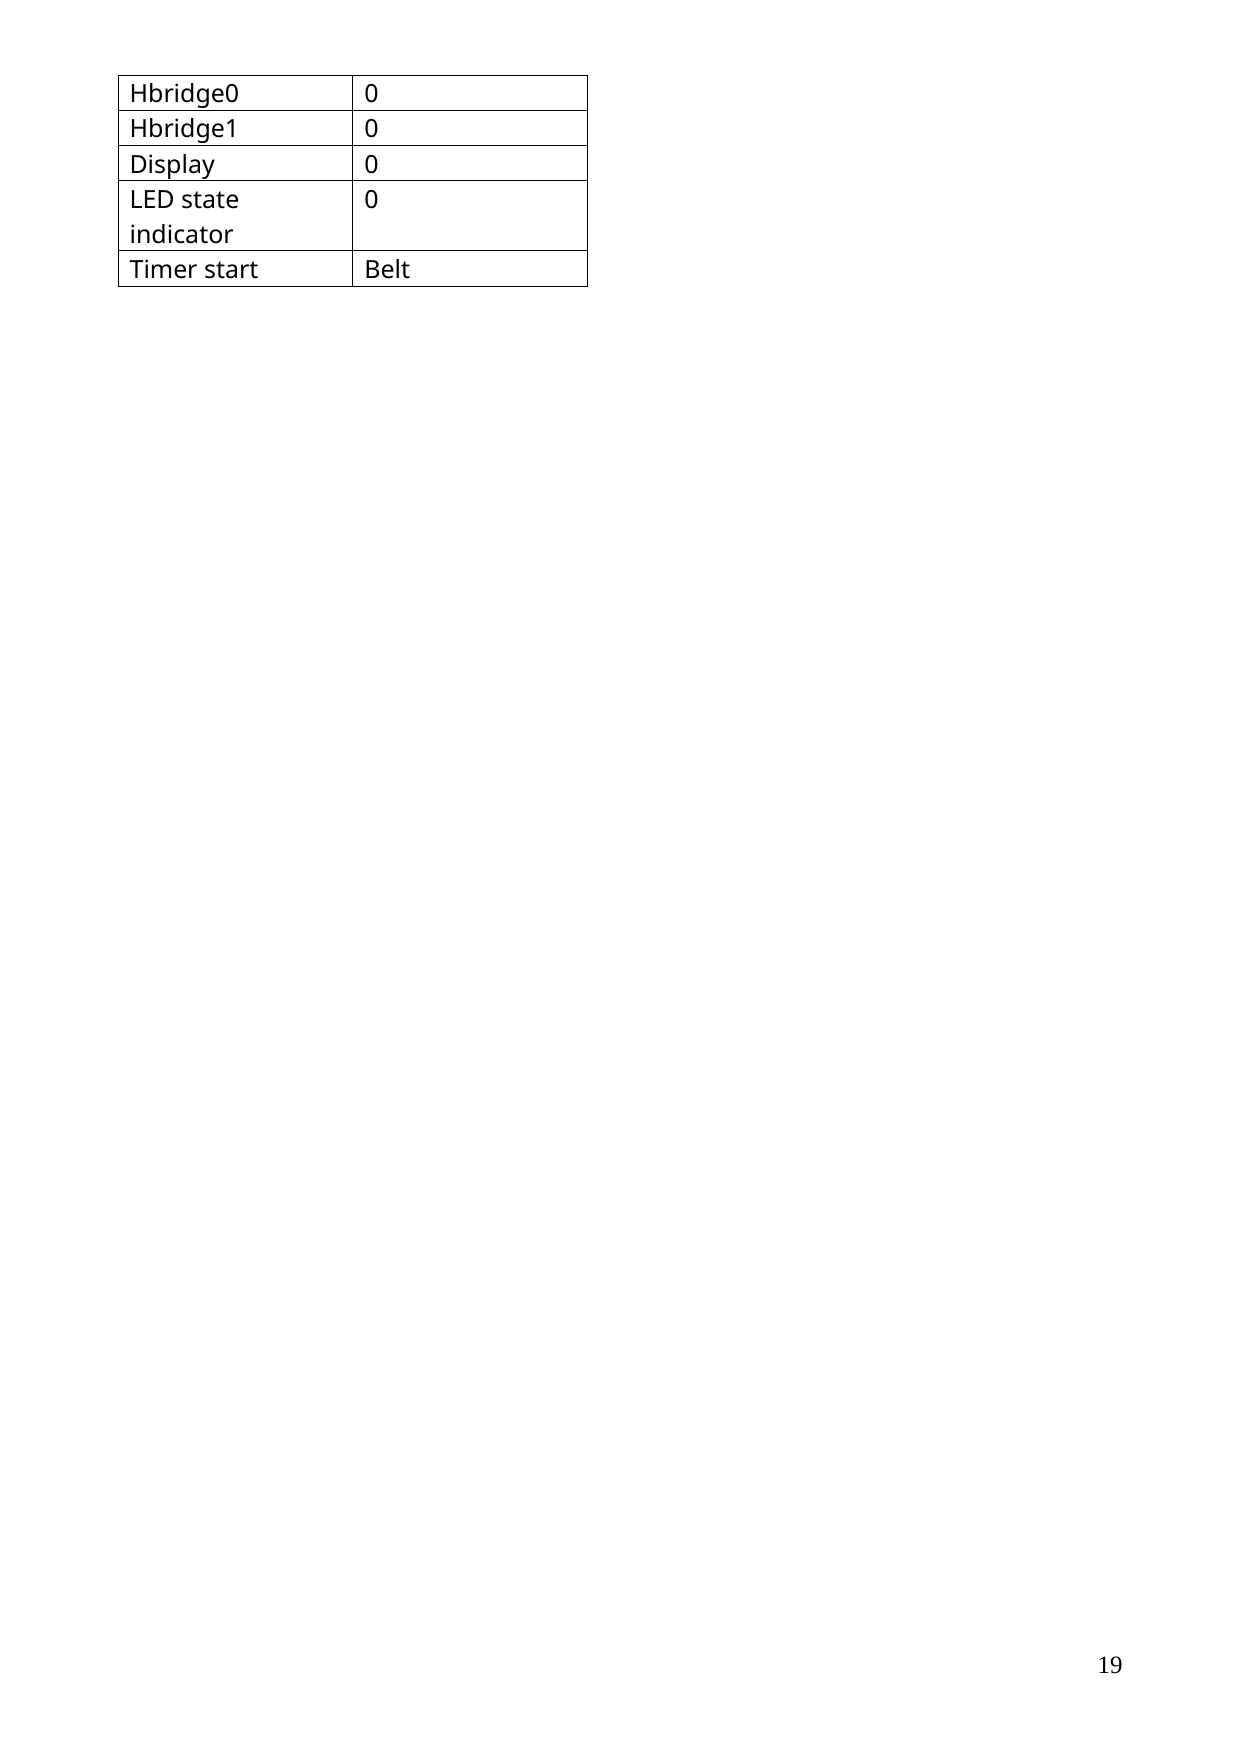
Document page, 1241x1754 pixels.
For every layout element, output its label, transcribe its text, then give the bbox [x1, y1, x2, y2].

table_cell Belt [353, 251, 587, 286]
table_cell Hbridge1 [119, 111, 352, 145]
table_cell 0 [353, 111, 587, 145]
table_cell 0 [353, 146, 587, 180]
table_cell 0 [353, 76, 587, 110]
table_cell LED state indicator [119, 181, 352, 250]
table_cell Display [119, 146, 352, 180]
table_cell Timer start [119, 251, 352, 286]
table_cell 0 [353, 181, 587, 250]
table_cell Hbridge0 [119, 76, 352, 110]
